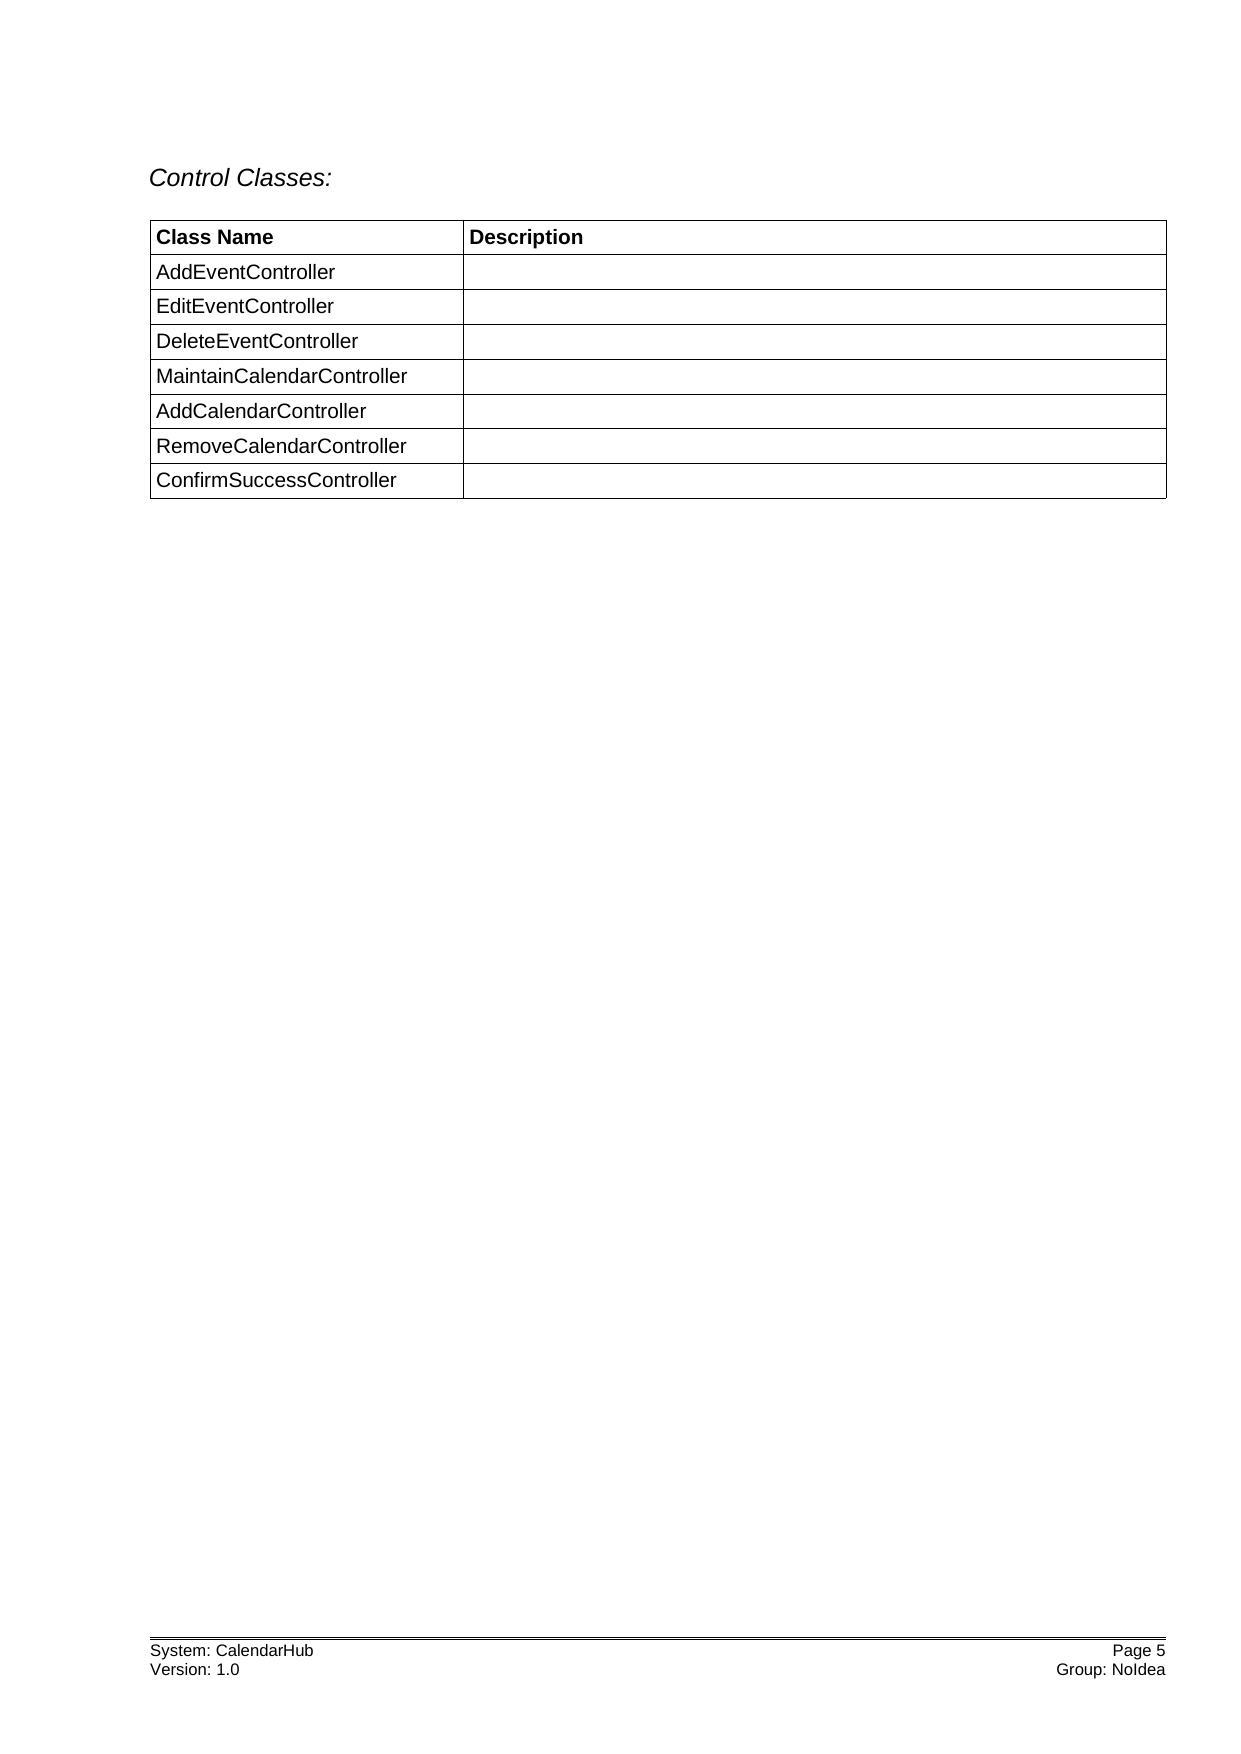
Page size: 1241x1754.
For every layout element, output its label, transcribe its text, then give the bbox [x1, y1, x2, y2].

table_cell [464, 255, 1166, 289]
table_cell DeleteEventController [151, 325, 463, 359]
table_cell [464, 290, 1166, 324]
table_cell MaintainCalendarController [151, 360, 463, 394]
table_cell EditEventController [151, 290, 463, 324]
table_cell ConfirmSuccessController [151, 464, 463, 498]
table_header Class Name [151, 221, 463, 254]
table_cell [464, 429, 1166, 463]
table_cell [464, 395, 1166, 428]
table_cell [464, 325, 1166, 359]
text Control Classes: [148, 164, 1166, 192]
table_cell [464, 360, 1166, 394]
table_cell RemoveCalendarController [151, 429, 463, 463]
table_header Description [464, 221, 1166, 254]
table_cell AddEventController [151, 255, 463, 289]
table_cell AddCalendarController [151, 395, 463, 428]
table_cell [464, 464, 1166, 498]
